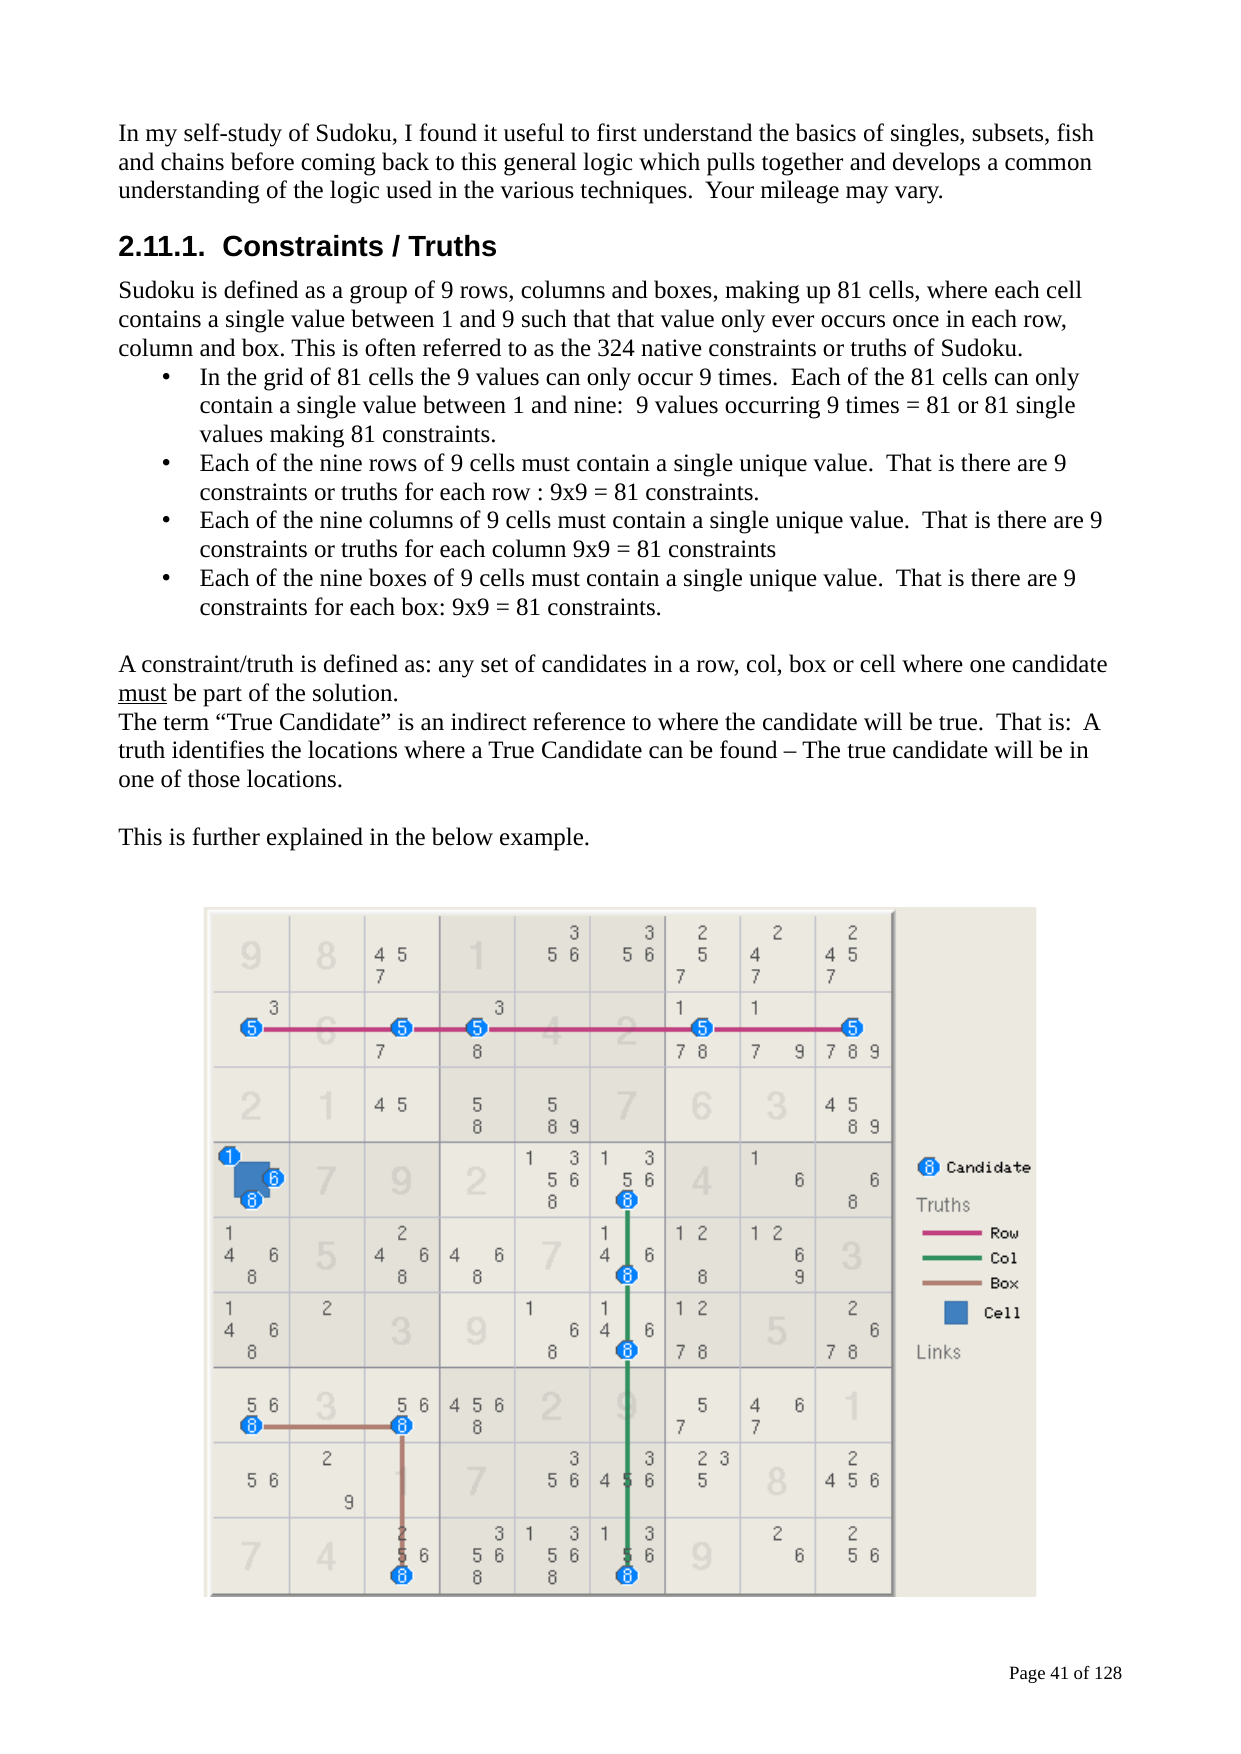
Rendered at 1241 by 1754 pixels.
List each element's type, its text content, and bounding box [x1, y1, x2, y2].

text In my self-study of Sudoku, I found it useful to first understand the basics of singles, subsets, fish and chains before coming back to this general logic which pulls together and develops a common understanding of the logic used in the various techniques. Your mileage may vary. [118, 118, 1122, 204]
picture [203, 907, 1037, 1597]
text The term “True Candidate” is an indirect reference to where the candidate will be true. That is: A truth identifies the locations where a True Candidate can be found – The true candidate will be in one of those locations. [118, 707, 1122, 793]
list In the grid of 81 cells the 9 values can only occur 9 times. Each of the 81 cells can only contain a single value between 1 and nine: 9 values occurring 9 times = 81 or 81 single values making 81 constraints. [162, 362, 1122, 448]
list Each of the nine columns of 9 cells must contain a single unique value. That is there are 9 constraints or truths for each column 9x9 = 81 constraints [162, 505, 1122, 563]
list Each of the nine rows of 9 cells must contain a single unique value. That is there are 9 constraints or truths for each row : 9x9 = 81 constraints. [162, 448, 1122, 505]
list Each of the nine boxes of 9 cells must contain a single unique value. That is there are 9 constraints for each box: 9x9 = 81 constraints. [162, 563, 1122, 620]
text A constraint/truth is defined as: any set of candidates in a row, col, box or cell where one candidate must be part of the solution. [118, 649, 1122, 707]
text This is further explained in the below example. [118, 822, 1122, 850]
subtitle Constraints / Truths [118, 229, 1122, 263]
text Sudoku is defined as a group of 9 rows, columns and boxes, making up 81 cells, where each cell contains a single value between 1 and 9 such that that value only ever occurs once in each row, column and box. This is often referred to as the 324 native constraints or truths of Sudoku. [118, 275, 1122, 362]
